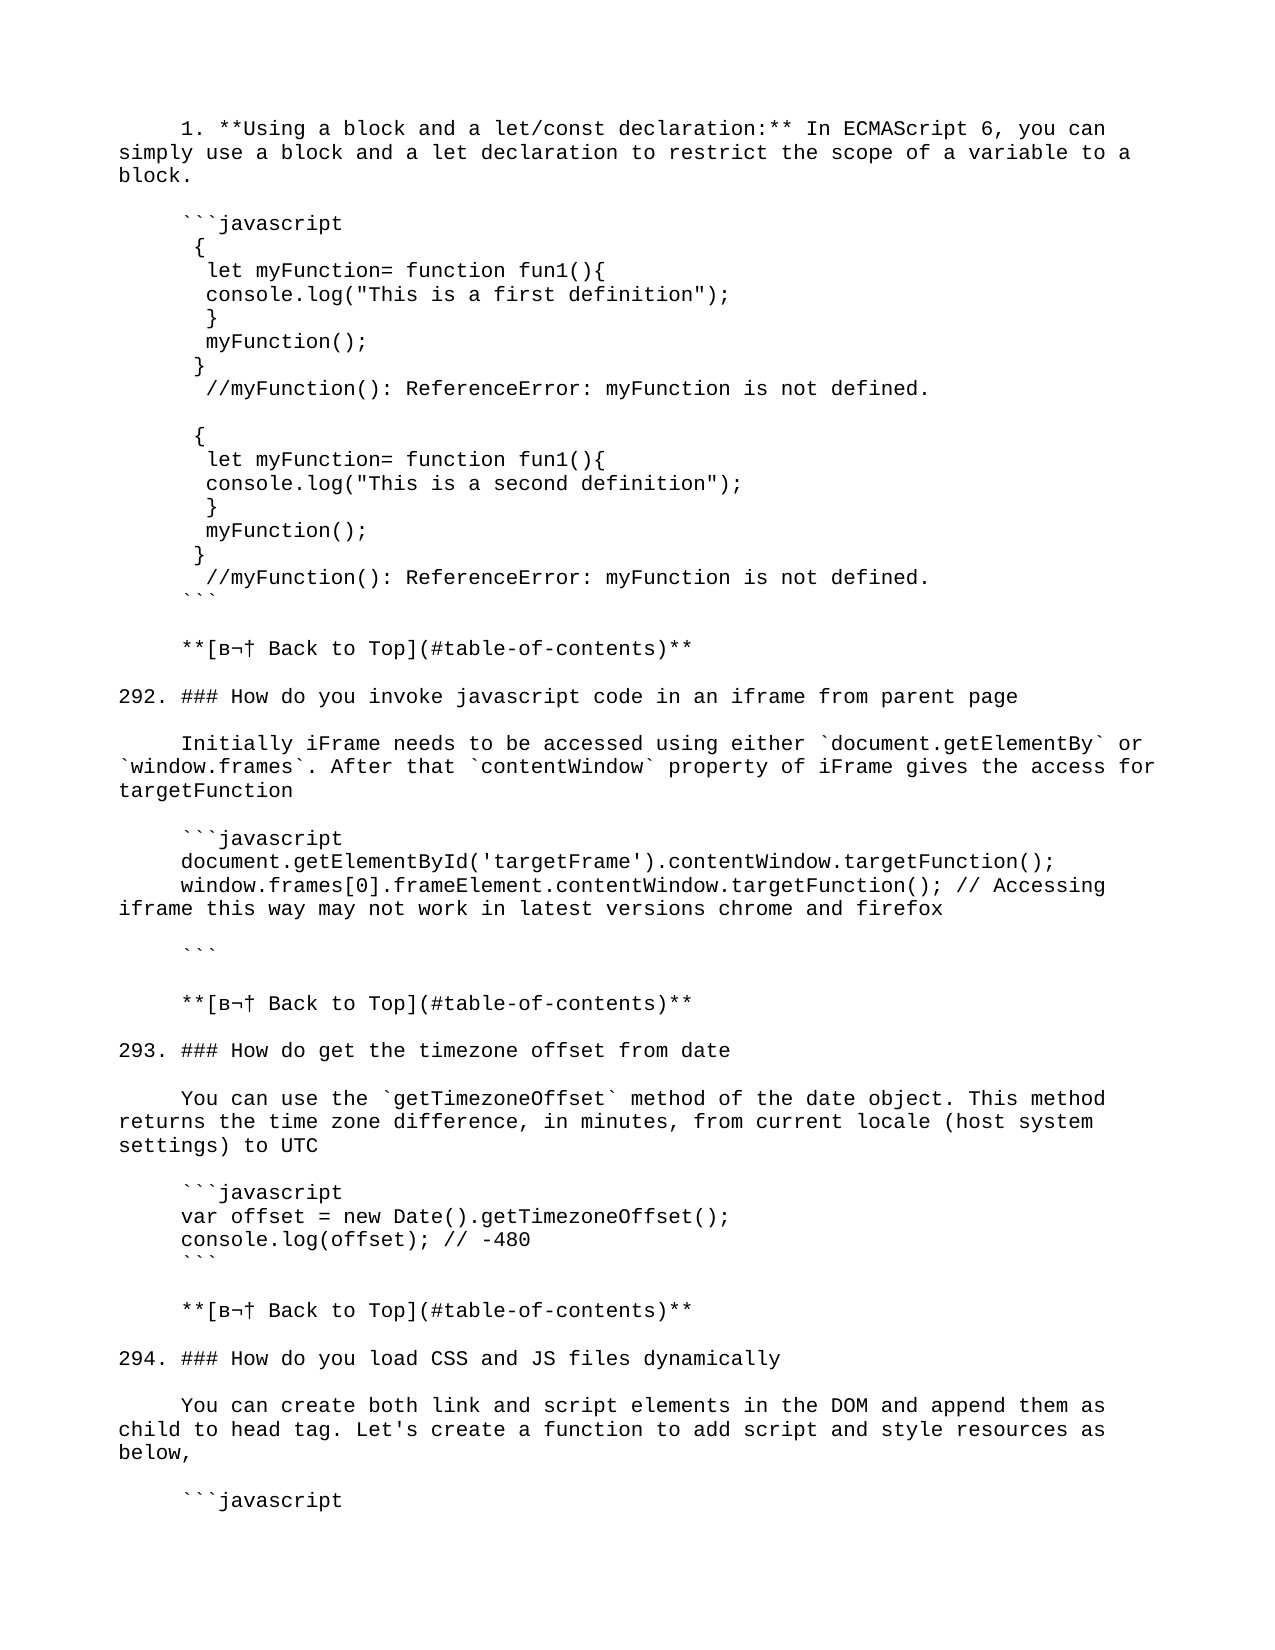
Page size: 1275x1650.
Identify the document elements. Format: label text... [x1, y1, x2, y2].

text 292. ### How do you invoke javascript code in an iframe from parent page [118, 686, 1157, 709]
text console.log("This is a first definition"); [118, 284, 1157, 307]
text 1. **Using a block and a let/const declaration:** In ECMAScript 6, you can simply use a block and a let declaration to restrict the scope of a variable to a block. [118, 118, 1157, 189]
text You can use the `getTimezoneOffset` method of the date object. This method returns the time zone difference, in minutes, from current locale (host system settings) to UTC [118, 1088, 1157, 1158]
text Initially iFrame needs to be accessed using either `document.getElementBy` or `window.frames`. After that `contentWindow` property of iFrame gives the access for targetFunction [118, 733, 1157, 804]
text **[в¬† Back to Top](#table-of-contents)** [118, 638, 1157, 662]
text 293. ### How do get the timezone offset from date [118, 1040, 1157, 1064]
text //myFunction(): ReferenceError: myFunction is not defined. [118, 378, 1157, 402]
text myFunction(); [118, 520, 1157, 544]
text ```javascript [118, 213, 1157, 236]
text console.log(offset); // -480 [118, 1229, 1157, 1253]
text var offset = new Date().getTimezoneOffset(); [118, 1206, 1157, 1229]
text } [118, 307, 1157, 331]
text } [118, 544, 1157, 567]
text ``` [118, 946, 1157, 969]
text 294. ### How do you load CSS and JS files dynamically [118, 1348, 1157, 1371]
text myFunction(); [118, 331, 1157, 354]
text } [118, 354, 1157, 378]
text } [118, 496, 1157, 520]
text { [118, 426, 1157, 449]
text { [118, 236, 1157, 260]
text ```javascript [118, 1182, 1157, 1206]
text ``` [118, 1253, 1157, 1277]
text ```javascript [118, 1489, 1157, 1513]
text //myFunction(): ReferenceError: myFunction is not defined. [118, 567, 1157, 591]
text **[в¬† Back to Top](#table-of-contents)** [118, 1300, 1157, 1324]
text document.getElementById('targetFrame').contentWindow.targetFunction(); [118, 851, 1157, 875]
text console.log("This is a second definition"); [118, 473, 1157, 496]
text window.frames[0].frameElement.contentWindow.targetFunction(); // Accessing iframe this way may not work in latest versions chrome and firefox [118, 875, 1157, 922]
text You can create both link and script elements in the DOM and append them as child to head tag. Let's create a function to add script and style resources as below, [118, 1395, 1157, 1466]
text ``` [118, 591, 1157, 615]
text let myFunction= function fun1(){ [118, 449, 1157, 473]
text let myFunction= function fun1(){ [118, 260, 1157, 284]
text ```javascript [118, 827, 1157, 851]
text **[в¬† Back to Top](#table-of-contents)** [118, 993, 1157, 1017]
